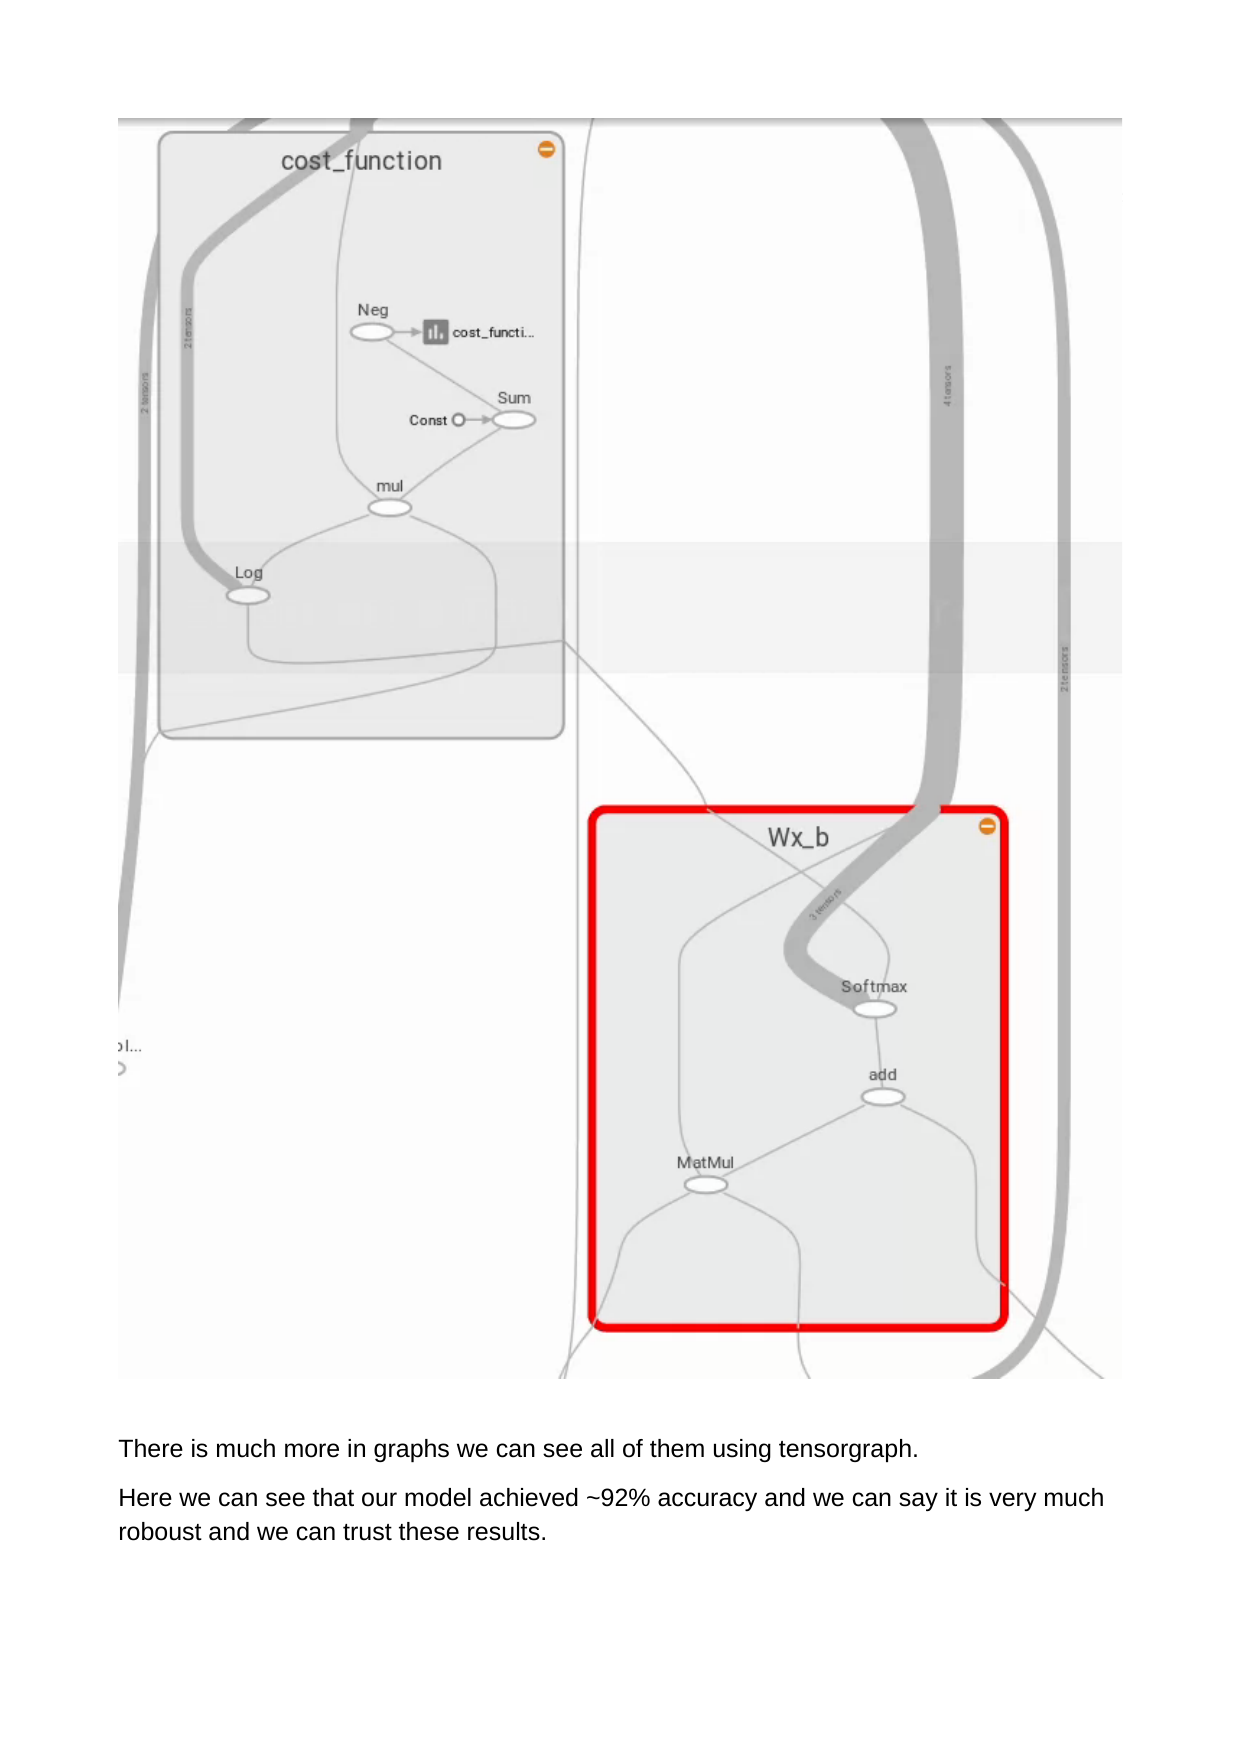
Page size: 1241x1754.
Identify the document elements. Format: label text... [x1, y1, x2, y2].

text There is much more in graphs we can see all of them using tensorgraph. [118, 1433, 1122, 1462]
text Here we can see that our model achieved ~92% accuracy and we can say it is very much roboust and we can trust these results. [118, 1483, 1122, 1546]
picture [118, 118, 1123, 1379]
